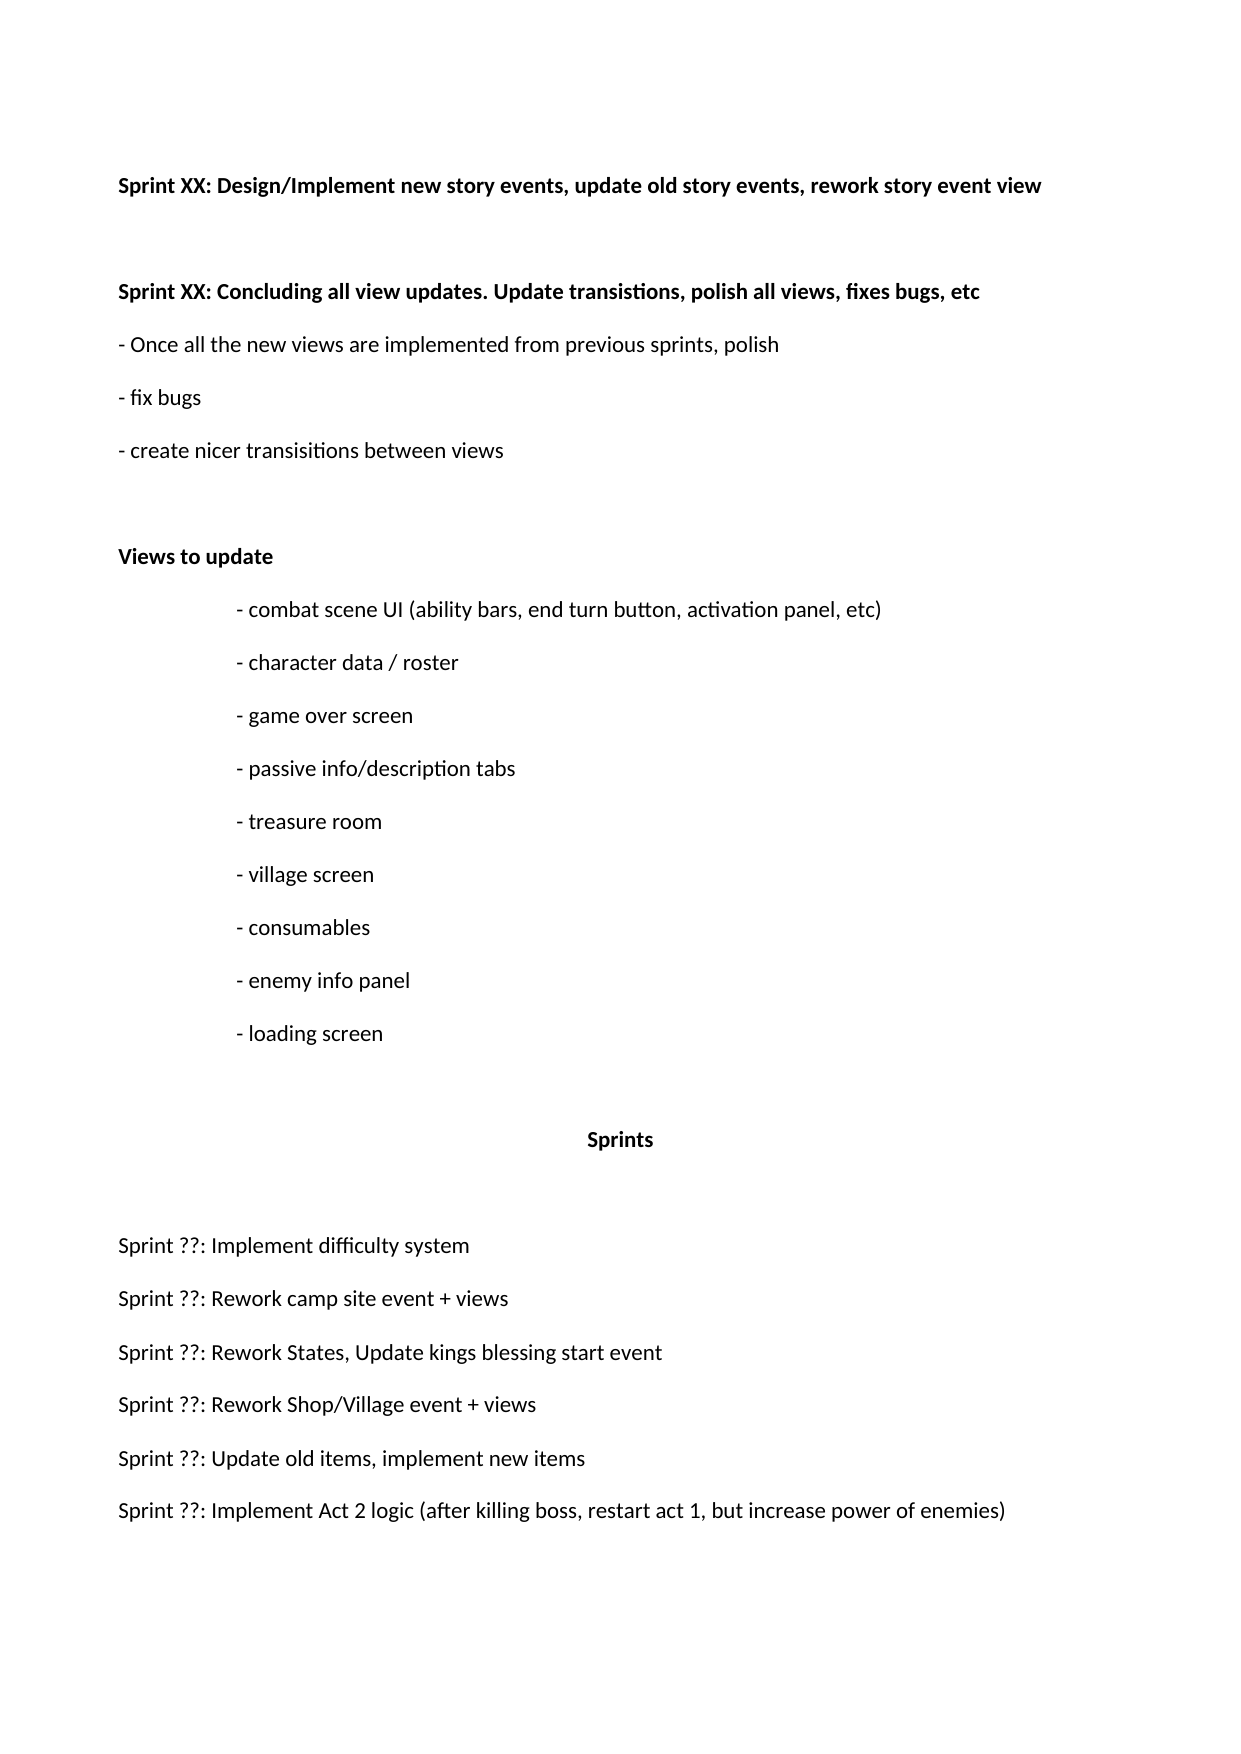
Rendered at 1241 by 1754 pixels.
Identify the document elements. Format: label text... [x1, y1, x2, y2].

text - Once all the new views are implemented from previous sprints, polish [118, 330, 1122, 358]
text Sprint ??: Implement difficulty system [118, 1232, 1122, 1259]
text - village screen [118, 860, 1122, 888]
text - combat scene UI (ability bars, end turn button, activation panel, etc) [118, 595, 1122, 623]
text - game over screen [118, 701, 1122, 729]
text Sprints [118, 1126, 1122, 1153]
text Views to update [118, 542, 1122, 570]
text Sprint ??: Update old items, implement new items [118, 1444, 1122, 1472]
text - create nicer transisitions between views [118, 436, 1122, 464]
text - fix bugs [118, 383, 1122, 411]
text - character data / roster [118, 648, 1122, 676]
text Sprint ??: Rework Shop/Village event + views [118, 1391, 1122, 1419]
text Sprint ??: Rework States, Update kings blessing start event [118, 1338, 1122, 1366]
text Sprint ??: Rework camp site event + views [118, 1284, 1122, 1313]
text Sprint XX: Design/Implement new story events, update old story events, rework story event view [118, 171, 1122, 199]
text - passive info/description tabs [118, 754, 1122, 782]
text - treasure room [118, 807, 1122, 835]
text Sprint ??: Implement Act 2 logic (after killing boss, restart act 1, but increase power of enemies) [118, 1497, 1122, 1525]
text - loading screen [118, 1019, 1122, 1047]
text - enemy info panel [118, 966, 1122, 994]
text Sprint XX: Concluding all view updates. Update transistions, polish all views, fixes bugs, etc [118, 277, 1122, 305]
text - consumables [118, 913, 1122, 941]
